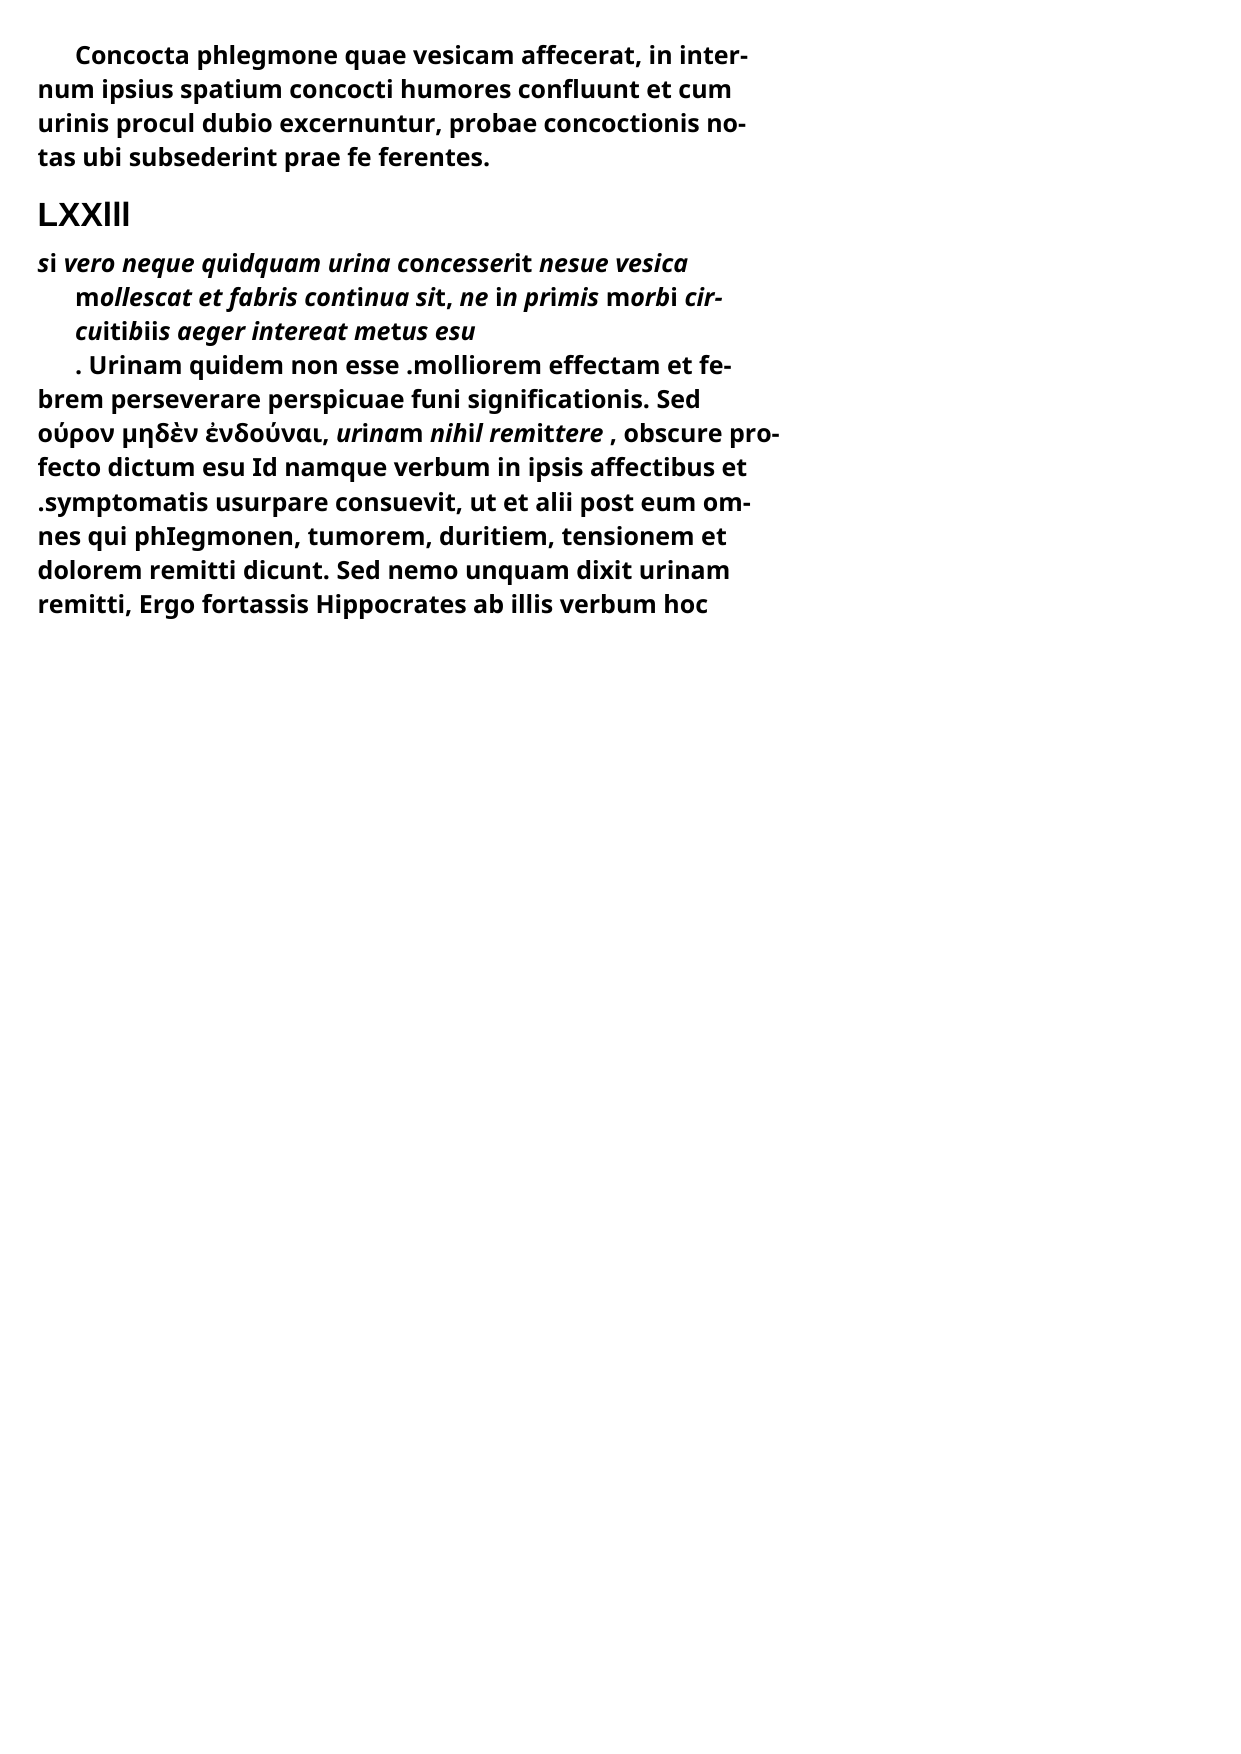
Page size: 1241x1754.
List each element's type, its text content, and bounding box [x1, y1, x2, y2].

text . Urinam quidem non esse .molliorem effectam et fe- brem perseverare perspicuae funi significationis. Sed ούρον μηδὲν ἐνδούναι, urinam nihil remittere , obscure pro- fecto dictum esu Id namque verbum in ipsis affectibus et .symptomatis usurpare consuevit, ut et alii post eum om- nes qui phIegmonen, tumorem, duritiem, tensionem et dolorem remitti dicunt. Sed nemo unquam dixit urinam remitti, Ergo fortassis Hippocrates ab illis verbum hoc [37, 348, 1203, 620]
text Concocta phlegmone quae vesicam affecerat, in inter- num ipsius spatium concocti humores confluunt et cum urinis procul dubio excernuntur, probae concoctionis no- tas ubi subsederint prae fe ferentes. [37, 37, 1203, 174]
text si vero neque quidquam urina concesserit nesue vesica mollescat et fabris continua sit, ne in primis morbi cir- cuitibiis aeger intereat metus esu [37, 246, 1203, 348]
subtitle LXXlll [37, 194, 1203, 233]
